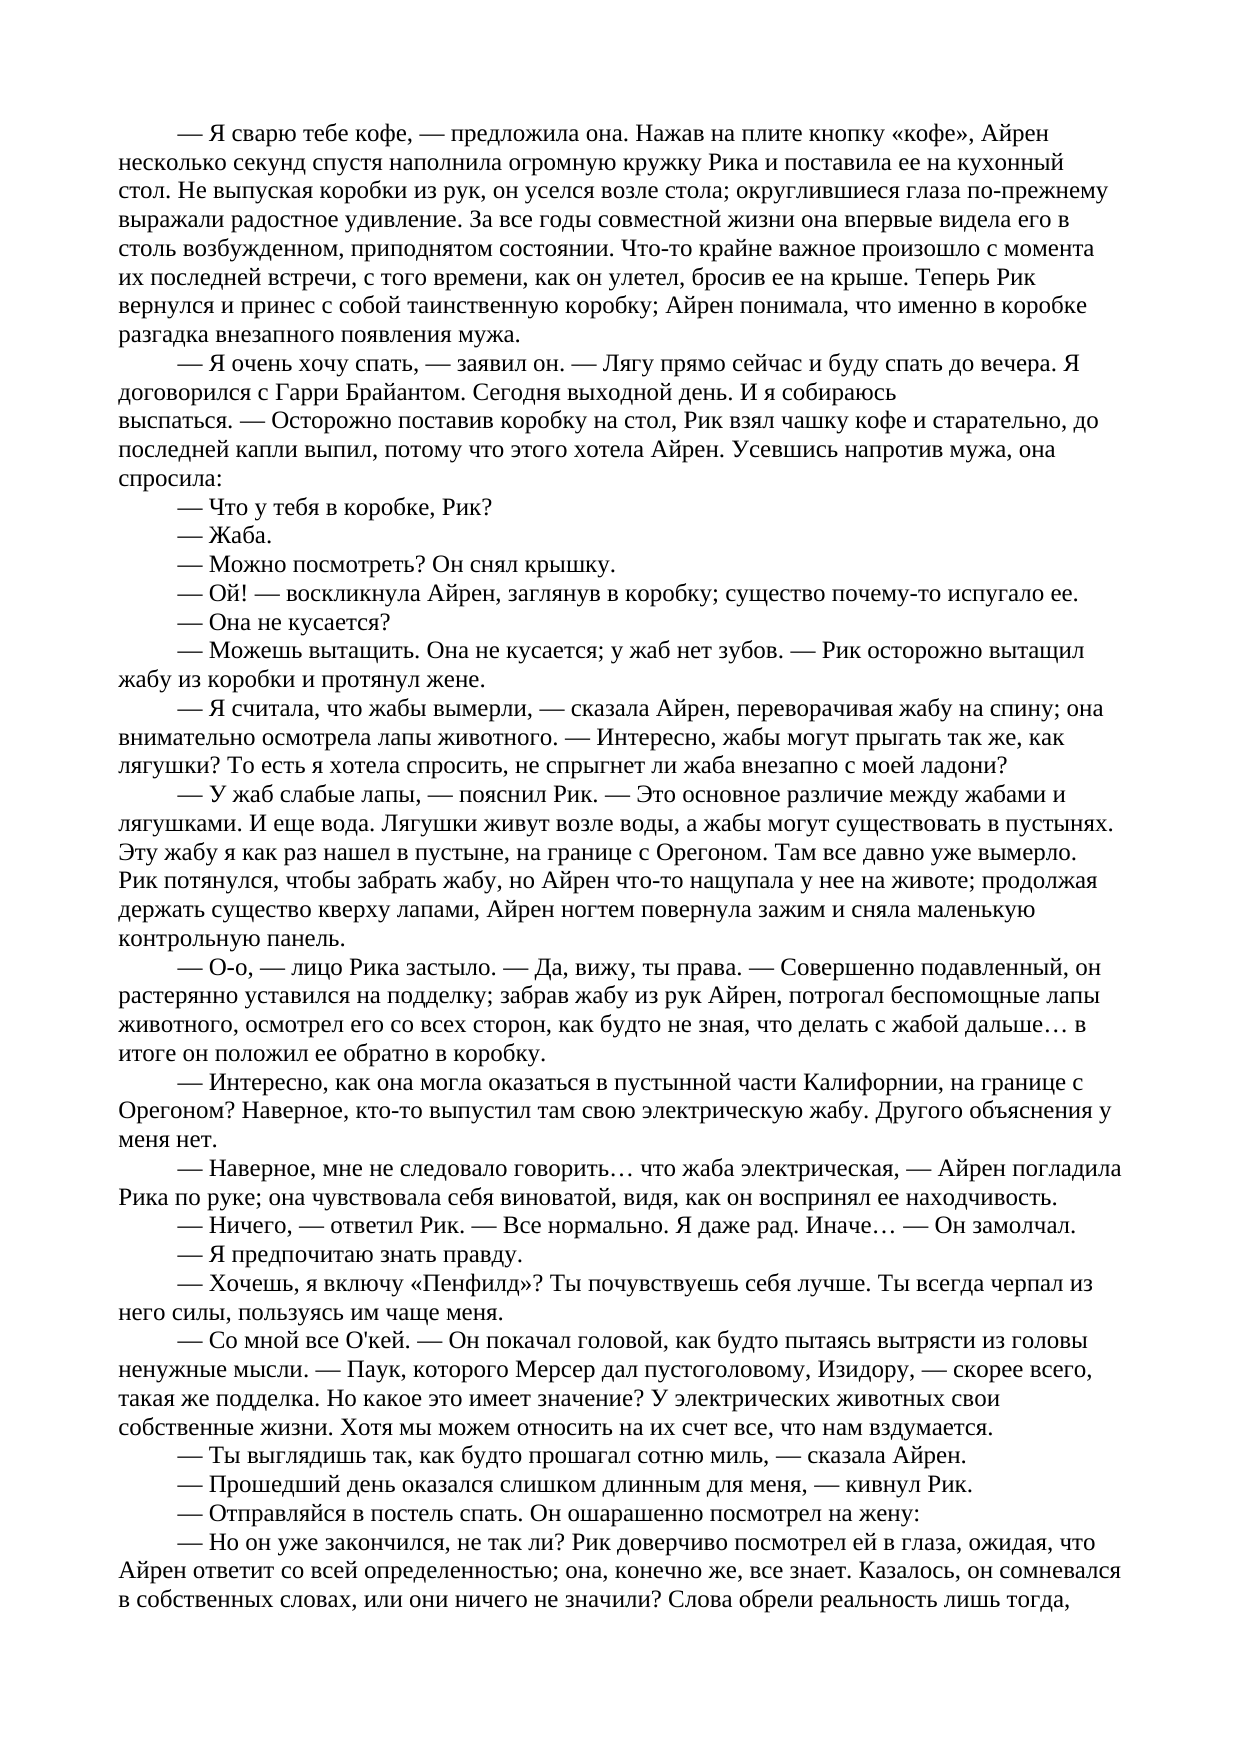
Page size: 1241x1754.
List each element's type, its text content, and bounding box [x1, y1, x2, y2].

text — О-о, — лицо Рика застыло. — Да, вижу, ты права. — Совершенно подавленный, он растерянно уставился на подделку; забрав жабу из рук Айрен, потрогал беспомощные лапы животного, осмотрел его со всех сторон, как будто не зная, что делать с жабой дальше… в итоге он положил ее обратно в коробку. [118, 952, 1122, 1067]
text — Я сварю тебе кофе, — предложила она. Нажав на плите кнопку «кофе», Айрен несколько секунд спустя наполнила огромную кружку Рика и поставила ее на кухонный стол. Не выпуская коробки из рук, он уселся возле стола; округлившиеся глаза по-прежнему выражали радостное удивление. За все годы совместной жизни она впервые видела его в столь возбужденном, приподнятом состоянии. Что-то крайне важное произошло с момента их последней встречи, с того времени, как он улетел, бросив ее на крыше. Теперь Рик вернулся и принес с собой таинственную коробку; Айрен понимала, что именно в коробке разгадка внезапного появления мужа. [118, 118, 1122, 348]
text — Я считала, что жабы вымерли, — сказала Айрен, переворачивая жабу на спину; она внимательно осмотрела лапы животного. — Интересно, жабы могут прыгать так же, как лягушки? То есть я хотела спросить, не спрыгнет ли жаба внезапно с моей ладони? [118, 693, 1122, 779]
text — Можно посмотреть? Он снял крышку. [118, 549, 1122, 578]
text — Отправляйся в постель спать. Он ошарашенно посмотрел на жену: [118, 1498, 1122, 1527]
text — Прошедший день оказался слишком длинным для меня, — кивнул Рик. [118, 1469, 1122, 1498]
text — Со мной все О'кей. — Он покачал головой, как будто пытаясь вытрясти из головы ненужные мысли. — Паук, которого Мерсер дал пустоголовому, Изидору, — скорее всего, такая же подделка. Но какое это имеет значение? У электрических животных свои собственные жизни. Хотя мы можем относить на их счет все, что нам вздумается. [118, 1326, 1122, 1441]
text — Я очень хочу спать, — заявил он. — Лягу прямо сейчас и буду спать до вечера. Я договорился с Гарри Брайантом. Сегодня выходной день. И я собираюсь выспаться. — Осторожно поставив коробку на стол, Рик взял чашку кофе и старательно, до последней капли выпил, потому что этого хотела Айрен. Усевшись напротив мужа, она спросила: [118, 348, 1122, 492]
text — Ничего, — ответил Рик. — Все нормально. Я даже рад. Иначе… — Он замолчал. [118, 1211, 1122, 1239]
text — Но он уже закончился, не так ли? Рик доверчиво посмотрел ей в глаза, ожидая, что Айрен ответит со всей определенностью; она, конечно же, все знает. Казалось, он сомневался в собственных словах, или они ничего не значили? Слова обрели реальность лишь тогда, [118, 1527, 1122, 1613]
text — Ты выглядишь так, как будто прошагал сотню миль, — сказала Айрен. [118, 1441, 1122, 1469]
text — Жаба. [118, 521, 1122, 549]
text — Я предпочитаю знать правду. [118, 1239, 1122, 1268]
text — Можешь вытащить. Она не кусается; у жаб нет зубов. — Рик осторожно вытащил жабу из коробки и протянул жене. [118, 636, 1122, 693]
text — Хочешь, я включу «Пенфилд»? Ты почувствуешь себя лучше. Ты всегда черпал из него силы, пользуясь им чаще меня. [118, 1268, 1122, 1326]
text — Что у тебя в коробке, Рик? [118, 492, 1122, 521]
text — Интересно, как она могла оказаться в пустынной части Калифорнии, на границе с Орегоном? Наверное, кто-то выпустил там свою электрическую жабу. Другого объяснения у меня нет. [118, 1067, 1122, 1153]
text — Она не кусается? [118, 607, 1122, 636]
text — Ой! — воскликнула Айрен, заглянув в коробку; существо почему-то испугало ее. [118, 578, 1122, 607]
text — У жаб слабые лапы, — пояснил Рик. — Это основное различие между жабами и лягушками. И еще вода. Лягушки живут возле воды, а жабы могут существовать в пустынях. Эту жабу я как раз нашел в пустыне, на границе с Орегоном. Там все давно уже вымерло. Рик потянулся, чтобы забрать жабу, но Айрен что-то нащупала у нее на животе; продолжая держать существо кверху лапами, Айрен ногтем повернула зажим и сняла маленькую контрольную панель. [118, 779, 1122, 952]
text — Наверное, мне не следовало говорить… что жаба электрическая, — Айрен погладила Рика по руке; она чувствовала себя виноватой, видя, как он воспринял ее находчивость. [118, 1153, 1122, 1211]
